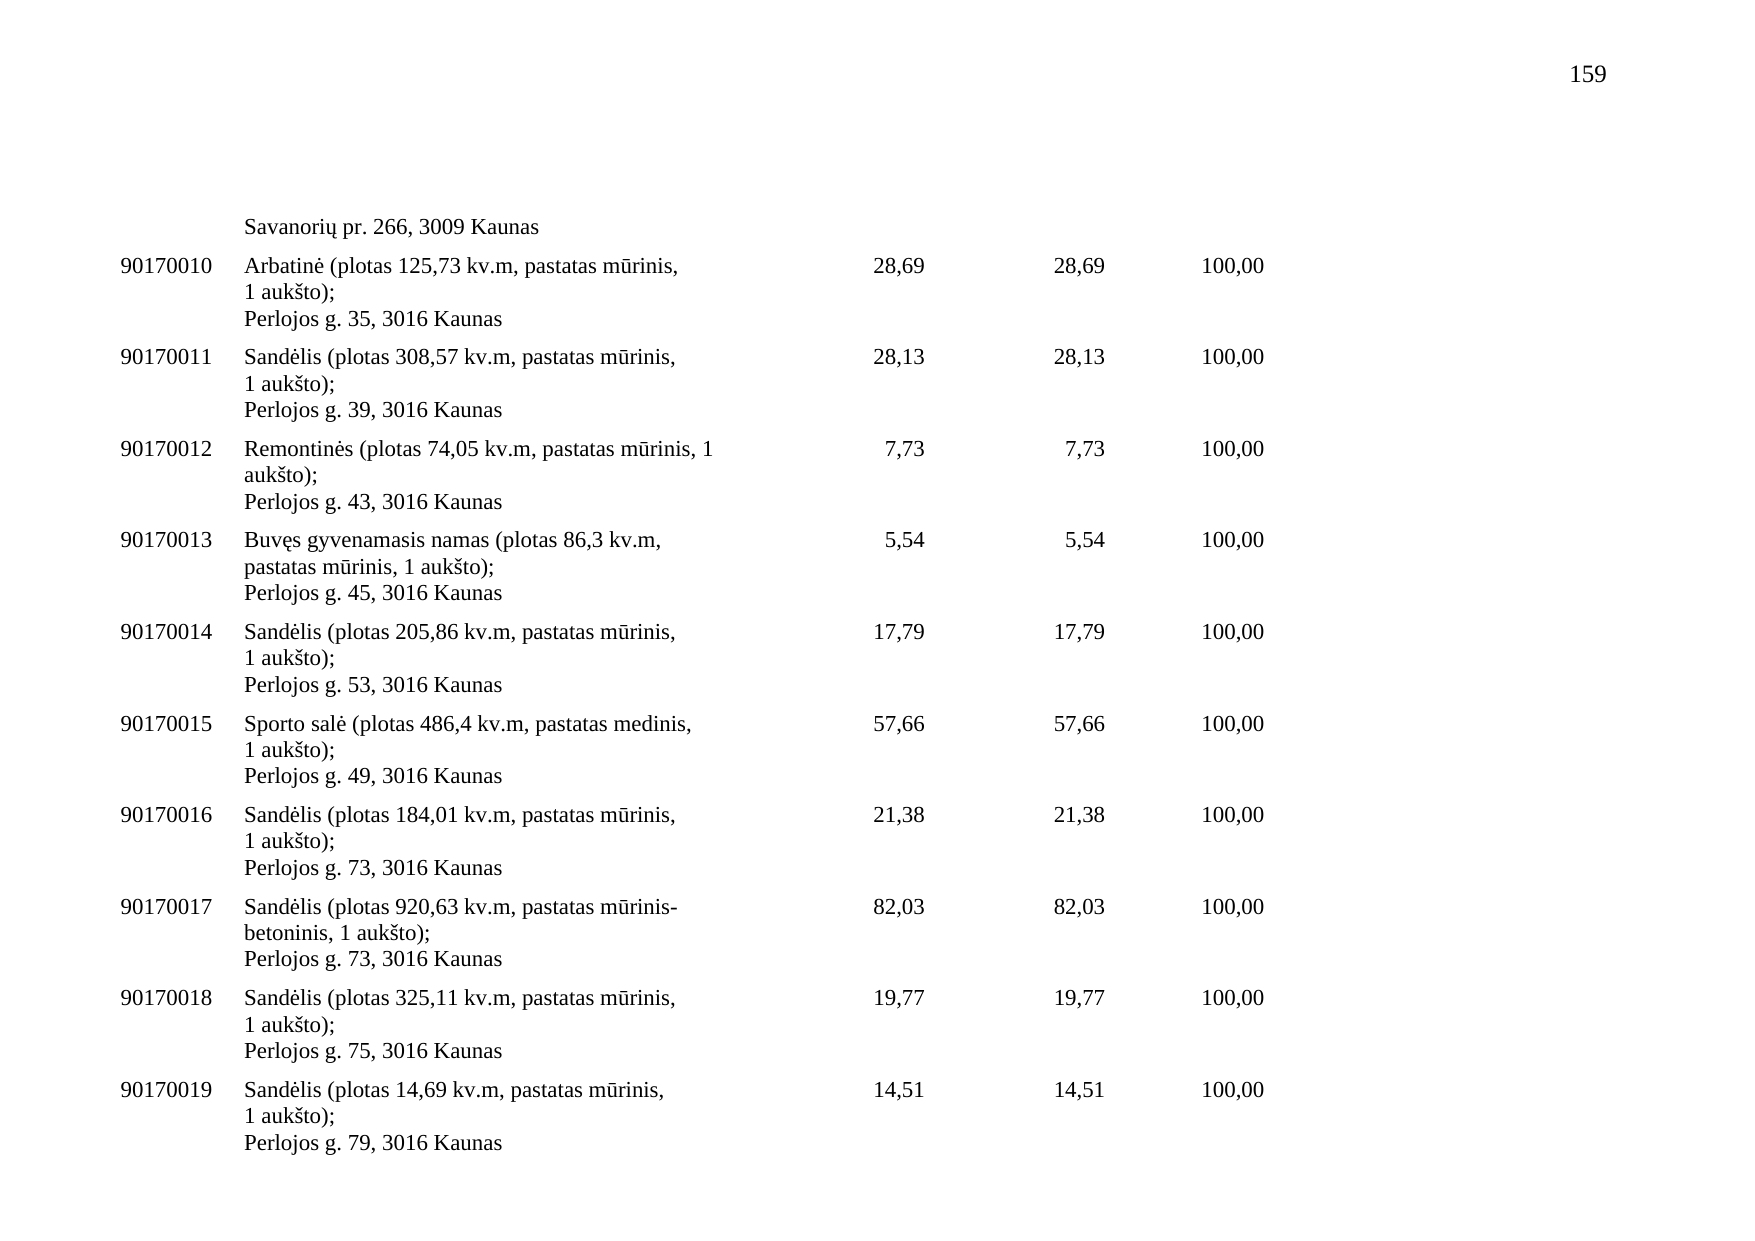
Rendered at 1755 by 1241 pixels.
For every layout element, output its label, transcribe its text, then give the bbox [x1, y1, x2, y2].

table_cell [1281, 887, 1473, 978]
table_cell 5,54 [941, 520, 1122, 612]
table_cell 100,00 [1122, 429, 1281, 520]
table_cell 82,03 [941, 887, 1122, 978]
table_cell [1473, 978, 1636, 1070]
table_cell 100,00 [1122, 704, 1281, 795]
table_cell Sandėlis (plotas 184,01 kv.m, pastatas mūrinis, 1 aukšto); Perlojos g. 73, 3016 Kaunas [233, 795, 749, 887]
table_cell 17,79 [750, 612, 941, 703]
table_cell [1473, 795, 1636, 887]
table_cell 100,00 [1122, 337, 1281, 429]
table_cell Sporto salė (plotas 486,4 kv.m, pastatas medinis, 1 aukšto); Perlojos g. 49, 3016 Kaunas [233, 704, 749, 795]
table_cell 82,03 [750, 887, 941, 978]
table_cell 90170019 [100, 1070, 233, 1161]
table_cell [1473, 520, 1636, 612]
table_cell 21,38 [750, 795, 941, 887]
table_cell Sandėlis (plotas 14,69 kv.m, pastatas mūrinis, 1 aukšto); Perlojos g. 79, 3016 Kaunas [233, 1070, 749, 1161]
table_cell [1281, 1070, 1473, 1161]
table_cell [750, 207, 941, 246]
table_cell 5,54 [750, 520, 941, 612]
table_cell 57,66 [941, 704, 1122, 795]
table_cell 90170013 [100, 520, 233, 612]
table_cell [1281, 795, 1473, 887]
table_cell Sandėlis (plotas 308,57 kv.m, pastatas mūrinis, 1 aukšto); Perlojos g. 39, 3016 Kaunas [233, 337, 749, 429]
table_cell 100,00 [1122, 978, 1281, 1070]
table_cell [1281, 207, 1473, 246]
table_cell [1281, 978, 1473, 1070]
table_cell [1281, 337, 1473, 429]
table_cell 100,00 [1122, 520, 1281, 612]
table_cell 100,00 [1122, 246, 1281, 337]
table_cell 17,79 [941, 612, 1122, 703]
table_cell 19,77 [941, 978, 1122, 1070]
table_cell Sandėlis (plotas 205,86 kv.m, pastatas mūrinis, 1 aukšto); Perlojos g. 53, 3016 Kaunas [233, 612, 749, 703]
table_cell 90170012 [100, 429, 233, 520]
table_cell 90170014 [100, 612, 233, 703]
table_cell Sandėlis (plotas 920,63 kv.m, pastatas mūrinis-betoninis, 1 aukšto); Perlojos g. 73, 3016 Kaunas [233, 887, 749, 978]
table_cell [1281, 429, 1473, 520]
table_cell 14,51 [941, 1070, 1122, 1161]
table_cell [1473, 887, 1636, 978]
table_cell 90170010 [100, 246, 233, 337]
table_cell 21,38 [941, 795, 1122, 887]
table_cell 100,00 [1122, 795, 1281, 887]
table_cell 90170017 [100, 887, 233, 978]
table_cell 100,00 [1122, 612, 1281, 703]
table_cell 90170018 [100, 978, 233, 1070]
table_cell Arbatinė (plotas 125,73 kv.m, pastatas mūrinis, 1 aukšto); Perlojos g. 35, 3016 Kaunas [233, 246, 749, 337]
table_cell Savanorių pr. 266, 3009 Kaunas [233, 207, 749, 246]
table_cell Sandėlis (plotas 325,11 kv.m, pastatas mūrinis, 1 aukšto); Perlojos g. 75, 3016 Kaunas [233, 978, 749, 1070]
table_cell [1281, 704, 1473, 795]
table_cell 90170015 [100, 704, 233, 795]
table_cell [1122, 207, 1281, 246]
table_cell 14,51 [750, 1070, 941, 1161]
table_cell [1473, 1070, 1636, 1161]
table_cell [1281, 612, 1473, 703]
table_cell [1473, 429, 1636, 520]
table_cell 28,69 [750, 246, 941, 337]
table_cell [1473, 704, 1636, 795]
table_cell 28,13 [941, 337, 1122, 429]
table_cell 7,73 [750, 429, 941, 520]
table_cell [1473, 612, 1636, 703]
table_cell 90170011 [100, 337, 233, 429]
table_cell [941, 207, 1122, 246]
table_cell 28,13 [750, 337, 941, 429]
table_cell 90170016 [100, 795, 233, 887]
table_cell 28,69 [941, 246, 1122, 337]
table_cell [1473, 246, 1636, 337]
table_cell Buvęs gyvenamasis namas (plotas 86,3 kv.m, pastatas mūrinis, 1 aukšto); Perlojos g. 45, 3016 Kaunas [233, 520, 749, 612]
table_cell 7,73 [941, 429, 1122, 520]
table_cell [1281, 246, 1473, 337]
table_cell Remontinės (plotas 74,05 kv.m, pastatas mūrinis, 1 aukšto); Perlojos g. 43, 3016 Kaunas [233, 429, 749, 520]
table_cell [100, 207, 233, 246]
table_cell 19,77 [750, 978, 941, 1070]
table_cell [1473, 207, 1636, 246]
table_cell 100,00 [1122, 887, 1281, 978]
table_cell 57,66 [750, 704, 941, 795]
table_cell [1281, 520, 1473, 612]
table_cell 100,00 [1122, 1070, 1281, 1161]
table_cell [1473, 337, 1636, 429]
